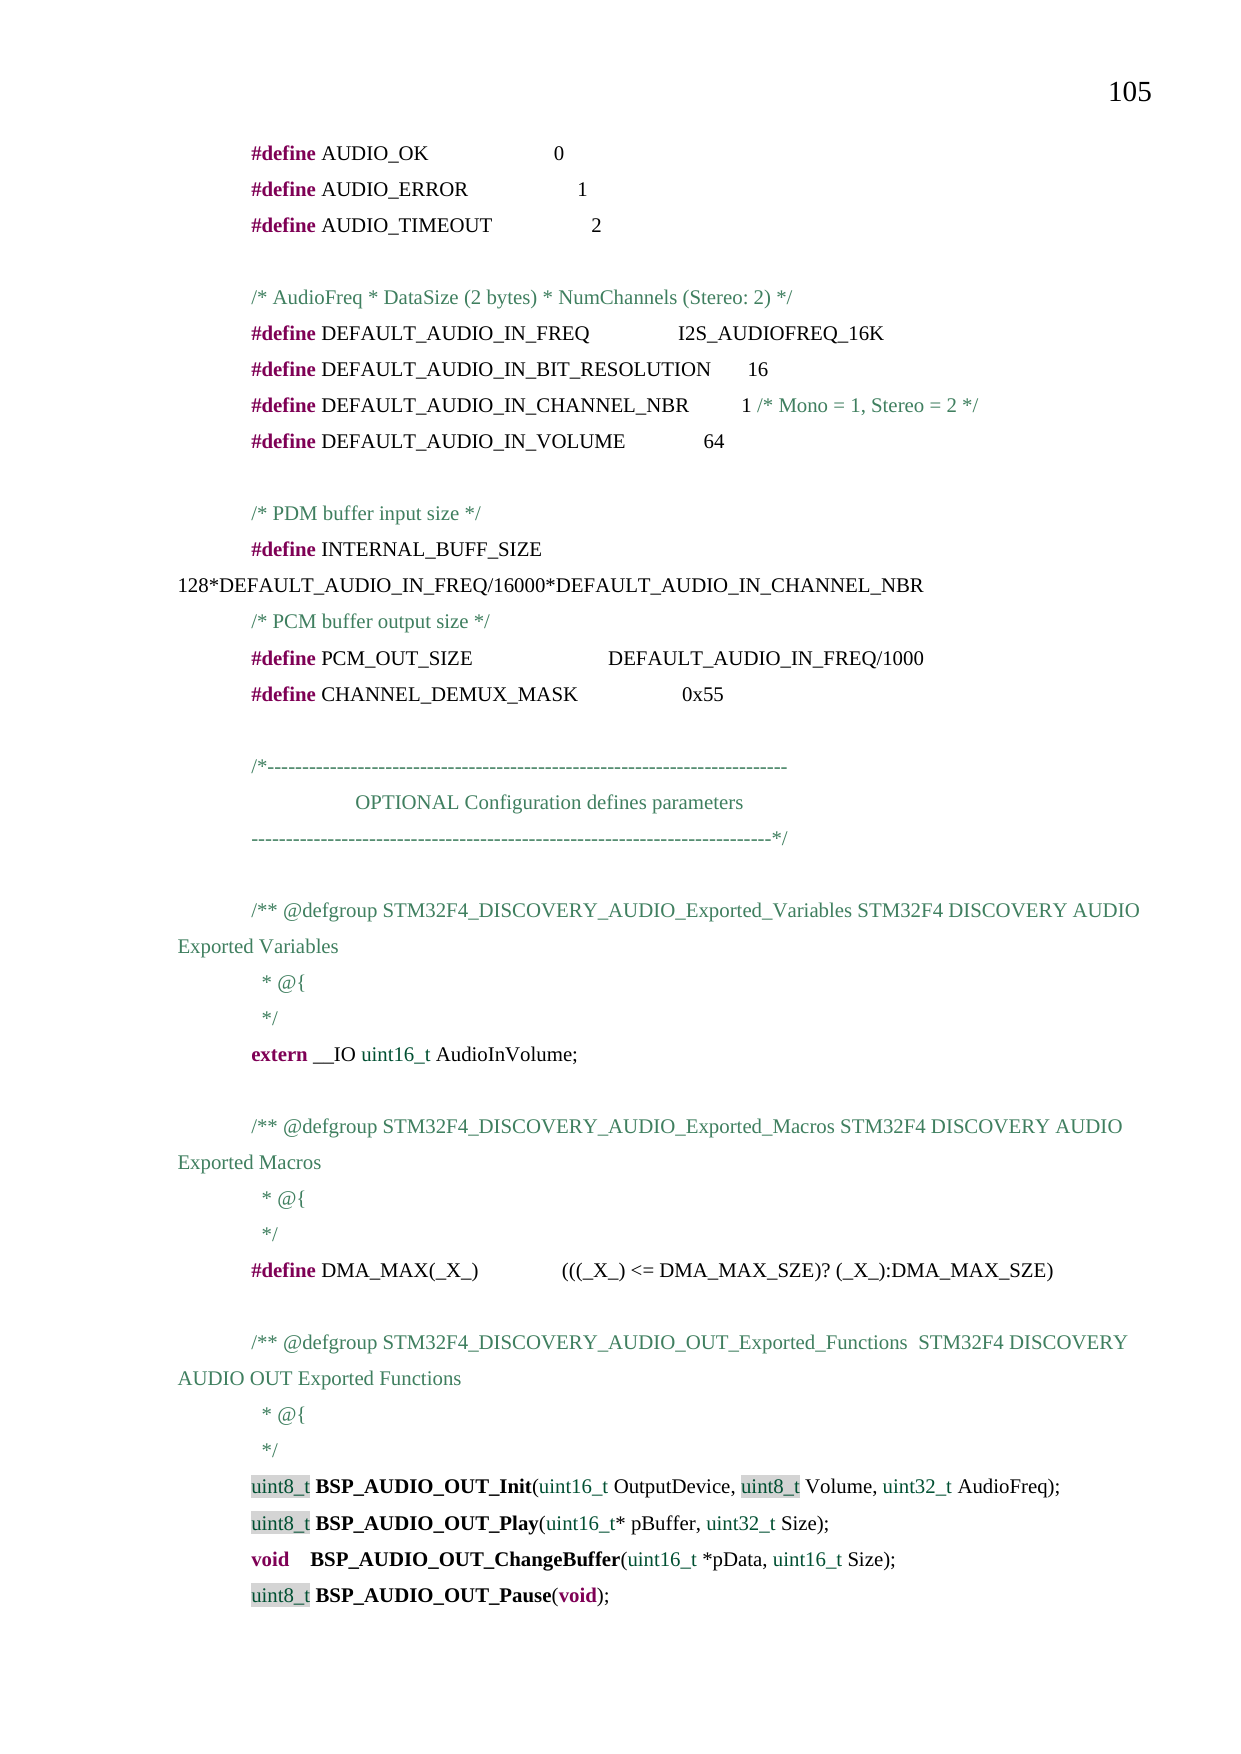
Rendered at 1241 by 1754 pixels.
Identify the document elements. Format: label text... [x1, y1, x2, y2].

text /* AudioFreq * DataSize (2 bytes) * NumChannels (Stereo: 2) */ [177, 285, 1152, 309]
text /* PDM buffer input size */ [177, 501, 1152, 525]
text */ [177, 1438, 1152, 1462]
text uint8_t BSP_AUDIO_OUT_Play(uint16_t* pBuffer, uint32_t Size); [177, 1511, 1152, 1534]
text */ [177, 1006, 1152, 1030]
text /*--------------------------------------------------------------------------- [177, 754, 1152, 778]
text #define PCM_OUT_SIZE DEFAULT_AUDIO_IN_FREQ/1000 [177, 646, 1152, 669]
text /** @defgroup STM32F4_DISCOVERY_AUDIO_OUT_Exported_Functions STM32F4 DISCOVERY AUDIO OUT Exported Functions [177, 1330, 1152, 1390]
text #define AUDIO_OK 0 [177, 141, 1152, 165]
text ---------------------------------------------------------------------------*/ [177, 826, 1152, 850]
text uint8_t BSP_AUDIO_OUT_Init(uint16_t OutputDevice, uint8_t Volume, uint32_t AudioFreq); [177, 1474, 1152, 1498]
text * @{ [177, 1186, 1152, 1210]
text uint8_t BSP_AUDIO_OUT_Pause(void); [177, 1583, 1152, 1607]
text #define AUDIO_TIMEOUT 2 [177, 213, 1152, 237]
text /* PCM buffer output size */ [177, 609, 1152, 633]
text /** @defgroup STM32F4_DISCOVERY_AUDIO_Exported_Macros STM32F4 DISCOVERY AUDIO Exported Macros [177, 1114, 1152, 1174]
text /** @defgroup STM32F4_DISCOVERY_AUDIO_Exported_Variables STM32F4 DISCOVERY AUDIO Exported Variables [177, 898, 1152, 958]
text #define DMA_MAX(_X_) (((_X_) <= DMA_MAX_SZE)? (_X_):DMA_MAX_SZE) [177, 1258, 1152, 1282]
text #define DEFAULT_AUDIO_IN_VOLUME 64 [177, 429, 1152, 453]
text * @{ [177, 1402, 1152, 1426]
text #define DEFAULT_AUDIO_IN_CHANNEL_NBR 1 /* Mono = 1, Stereo = 2 */ [177, 393, 1152, 417]
text #define DEFAULT_AUDIO_IN_FREQ I2S_AUDIOFREQ_16K [177, 321, 1152, 345]
text #define CHANNEL_DEMUX_MASK 0x55 [177, 682, 1152, 706]
text * @{ [177, 970, 1152, 994]
text void BSP_AUDIO_OUT_ChangeBuffer(uint16_t *pData, uint16_t Size); [177, 1547, 1152, 1571]
text OPTIONAL Configuration defines parameters [177, 790, 1152, 814]
text #define INTERNAL_BUFF_SIZE 128*DEFAULT_AUDIO_IN_FREQ/16000*DEFAULT_AUDIO_IN_CHANNEL_NBR [177, 537, 1152, 597]
text #define DEFAULT_AUDIO_IN_BIT_RESOLUTION 16 [177, 357, 1152, 381]
text #define AUDIO_ERROR 1 [177, 177, 1152, 201]
text */ [177, 1222, 1152, 1246]
text extern __IO uint16_t AudioInVolume; [177, 1042, 1152, 1066]
